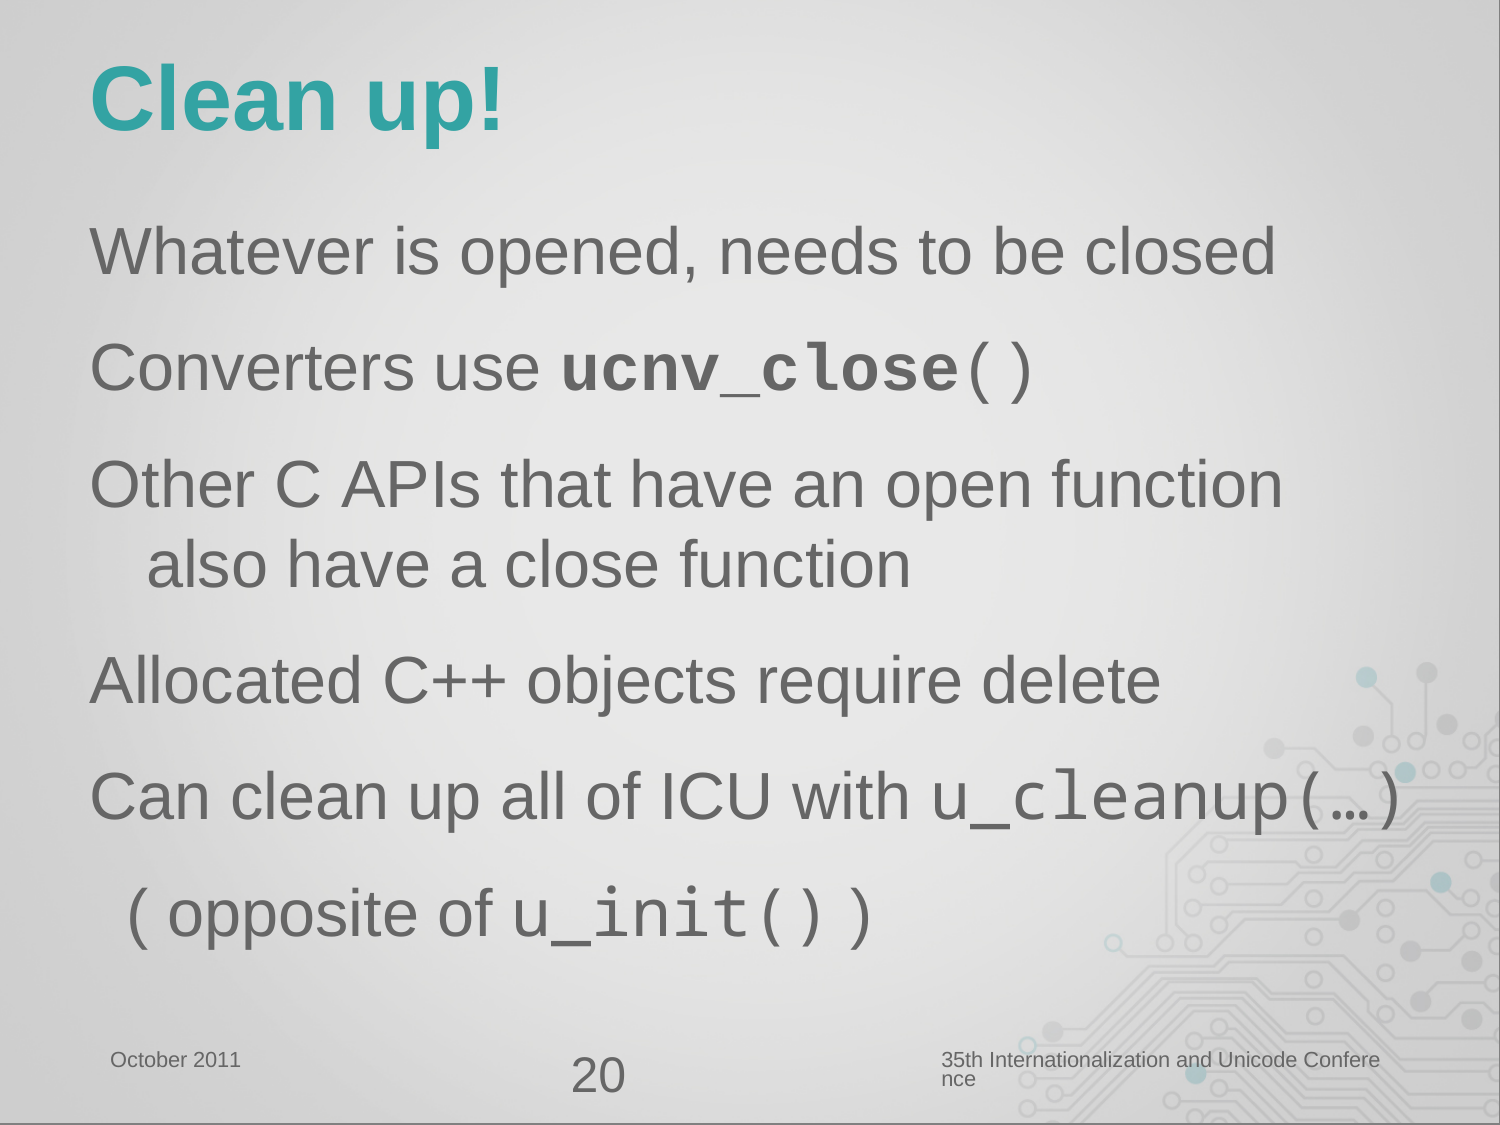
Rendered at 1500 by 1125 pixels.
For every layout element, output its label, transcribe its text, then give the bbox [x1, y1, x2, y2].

list Whatever is opened, needs to be closed Converters use ucnv_close() Other C APIs that have an open function also have a close function Allocated C++ objects require delete Can clean up all of ICU with u_cleanup(…) ( opposite of u_init() ) [75, 200, 1426, 1038]
title Clean up! [75, 31, 1426, 157]
picture [0, 0, 1499, 1123]
